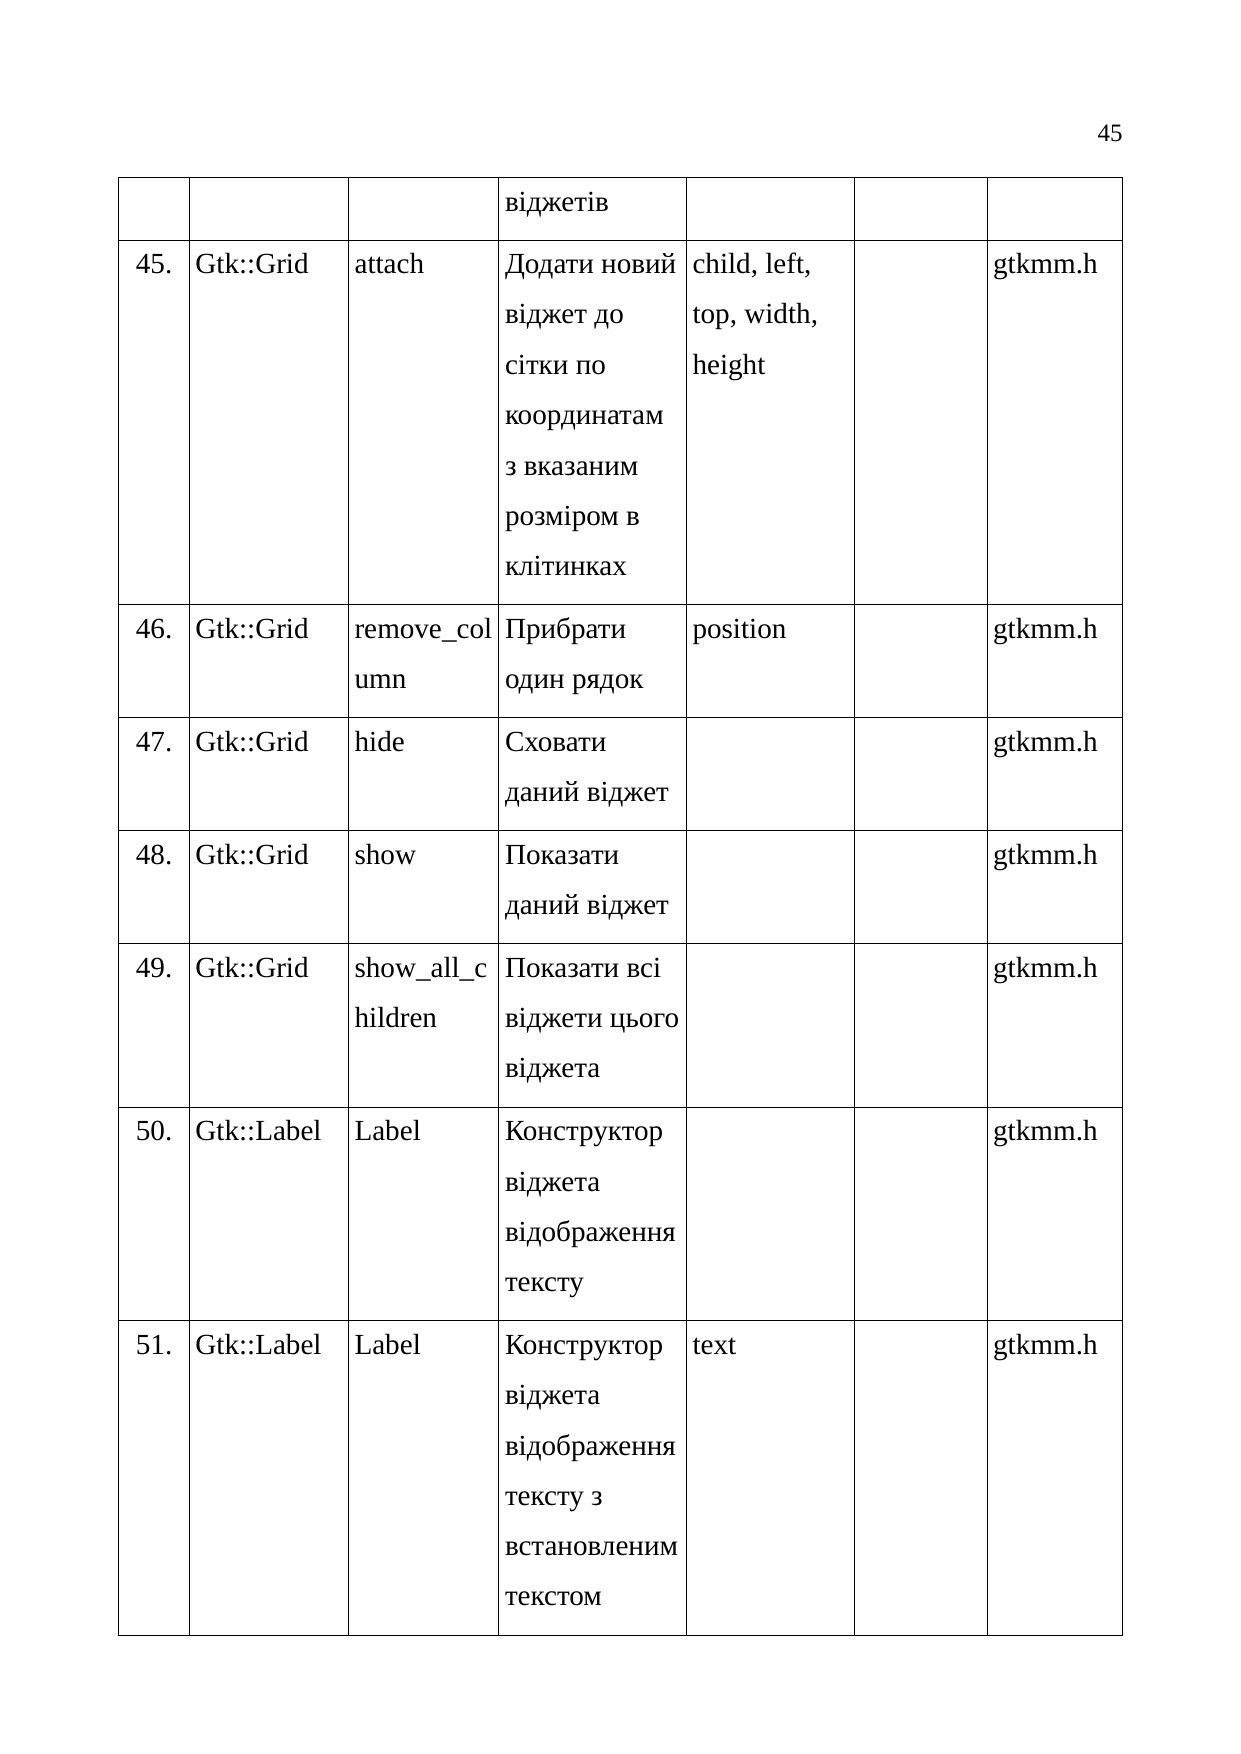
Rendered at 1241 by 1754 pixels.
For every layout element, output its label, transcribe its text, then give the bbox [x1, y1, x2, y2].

table_cell 47. [119, 718, 189, 830]
table_cell Gtk::Label [190, 1108, 348, 1320]
table_cell gtkmm.h [988, 1321, 1122, 1634]
table_cell 50. [119, 1108, 189, 1320]
table_cell [687, 1108, 854, 1320]
table_cell [855, 178, 987, 239]
table_cell Gtk::Label [190, 1321, 348, 1634]
table_cell Конструктор віджета відображення тексту [499, 1108, 686, 1320]
table_cell [988, 178, 1122, 239]
table_cell position [687, 605, 854, 717]
table_cell Показати всі віджети цього віджета [499, 944, 686, 1107]
table_cell [855, 718, 987, 830]
table_cell Label [349, 1321, 498, 1634]
table_cell 51. [119, 1321, 189, 1634]
table_cell gtkmm.h [988, 1108, 1122, 1320]
table_cell gtkmm.h [988, 944, 1122, 1107]
table_cell [855, 1108, 987, 1320]
table_cell [687, 718, 854, 830]
table_cell [687, 831, 854, 943]
table_cell Gtk::Grid [190, 241, 348, 604]
table_cell show [349, 831, 498, 943]
table_cell [855, 944, 987, 1107]
table_cell text [687, 1321, 854, 1634]
table_cell gtkmm.h [988, 718, 1122, 830]
table_cell Gtk::Grid [190, 831, 348, 943]
table_cell [855, 605, 987, 717]
table_cell 48. [119, 831, 189, 943]
table_cell 49. [119, 944, 189, 1107]
table_cell Gtk::Grid [190, 605, 348, 717]
table_cell Gtk::Grid [190, 718, 348, 830]
table_cell show_all_children [349, 944, 498, 1107]
table_cell gtkmm.h [988, 831, 1122, 943]
table_cell Gtk::Grid [190, 944, 348, 1107]
table_cell Показати даний віджет [499, 831, 686, 943]
table_cell [349, 178, 498, 239]
table_cell [687, 178, 854, 239]
table_cell [855, 241, 987, 604]
table_cell gtkmm.h [988, 605, 1122, 717]
table_cell Label [349, 1108, 498, 1320]
table_cell hide [349, 718, 498, 830]
table_cell child, left, top, width, height [687, 241, 854, 604]
table_cell [687, 944, 854, 1107]
table_cell 45. [119, 241, 189, 604]
table_cell віджетів [499, 178, 686, 239]
table_cell remove_column [349, 605, 498, 717]
table_cell gtkmm.h [988, 241, 1122, 604]
table_cell Прибрати один рядок [499, 605, 686, 717]
table_cell [190, 178, 348, 239]
table_cell attach [349, 241, 498, 604]
table_cell Конструктор віджета відображення тексту з встановленим текстом [499, 1321, 686, 1634]
table_cell Додати новий віджет до сітки по координатам з вказаним розміром в клітинках [499, 241, 686, 604]
table_cell Сховати даний віджет [499, 718, 686, 830]
table_cell [855, 831, 987, 943]
table_cell [119, 178, 189, 239]
table_cell 46. [119, 605, 189, 717]
table_cell [855, 1321, 987, 1634]
